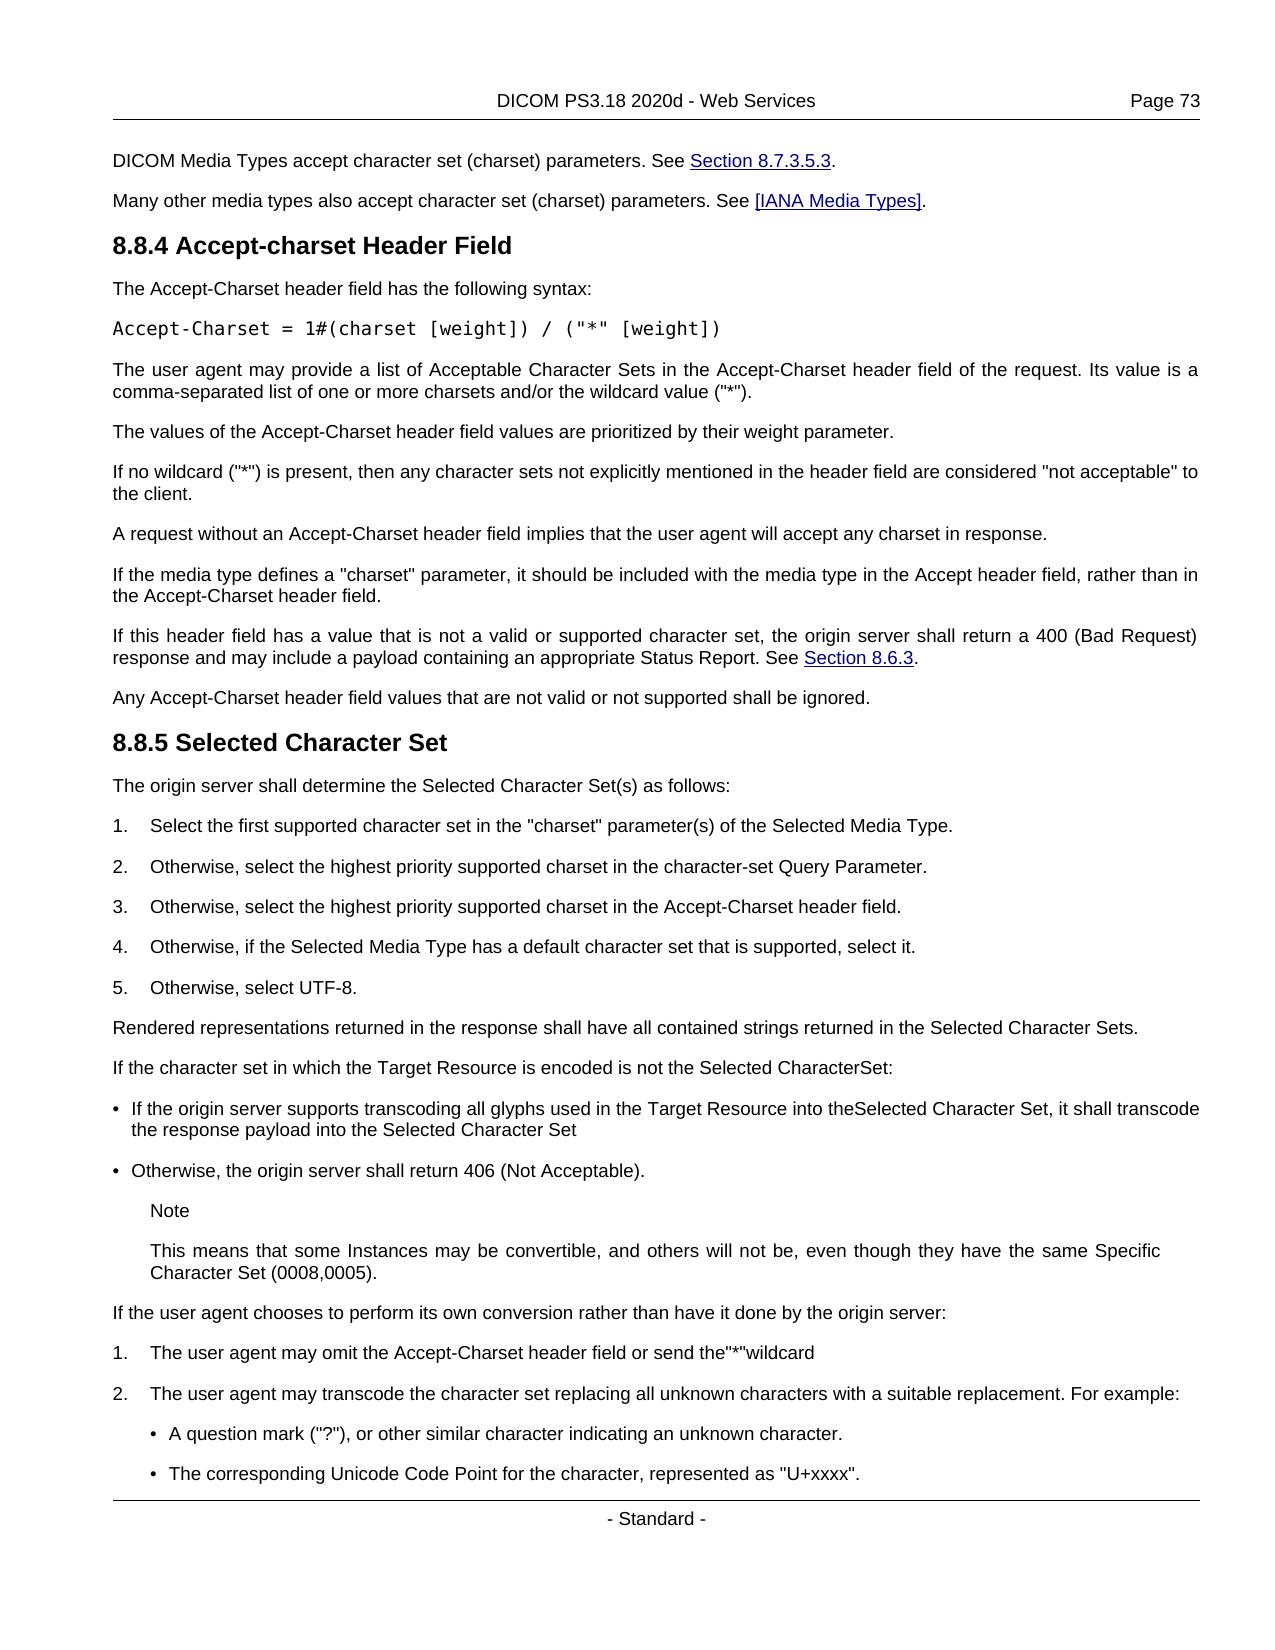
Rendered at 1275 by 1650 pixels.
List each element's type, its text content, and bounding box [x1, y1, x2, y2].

text • A question mark ("?"), or other similar character indicating an unknown character. [150, 1423, 1200, 1444]
text Accept-Charset = 1#(charset [weight]) / ("*" [weight]) [112, 318, 1200, 340]
text A request without an Accept-Charset header field implies that the user agent will accept any charset in response. [112, 523, 1200, 545]
text If this header field has a value that is not a valid or supported character set, the origin server shall return a 400 (Bad Request) response and may include a payload containing an appropriate Status Report. See Section 8.6.3. [112, 625, 1200, 668]
text Note [150, 1200, 1162, 1221]
text 1. The user agent may omit the Accept-Charset header field or send the"*"wildcard [112, 1342, 1200, 1364]
text If the media type defines a "charset" parameter, it should be included with the media type in the Accept header field, rather than in the Accept-Charset header field. [112, 563, 1200, 607]
text If the character set in which the Target Resource is encoded is not the Selected CharacterSet: [112, 1057, 1200, 1079]
text 8.8.4 Accept-charset Header Field [112, 231, 1200, 259]
text If no wildcard ("*") is present, then any character sets not explicitly mentioned in the header field are considered "not acceptable" to the client. [112, 461, 1200, 504]
text • Otherwise, the origin server shall return 406 (Not Acceptable). [112, 1159, 1200, 1181]
text The user agent may provide a list of Acceptable Character Sets in the Accept-Charset header field of the request. Its value is a comma-separated list of one or more charsets and/or the wildcard value ("*"). [112, 359, 1200, 402]
text 8.8.5 Selected Character Set [112, 727, 1200, 756]
text Rendered representations returned in the response shall have all contained strings returned in the Selected Character Sets. [112, 1017, 1200, 1038]
text 2. The user agent may transcode the character set replacing all unknown characters with a suitable replacement. For example: [112, 1382, 1200, 1404]
text DICOM Media Types accept character set (charset) parameters. See Section 8.7.3.5.3. [112, 150, 1200, 172]
text • The corresponding Unicode Code Point for the character, represented as "U+xxxx". [150, 1463, 1200, 1485]
text Any Accept-Charset header field values that are not valid or not supported shall be ignored. [112, 687, 1200, 709]
text The Accept-Charset header field has the following syntax: [112, 278, 1200, 300]
text 5. Otherwise, select UTF-8. [112, 977, 1200, 998]
text This means that some Instances may be convertible, and others will not be, even though they have the same Specific Character Set (0008,0005). [150, 1240, 1162, 1283]
text 3. Otherwise, select the highest priority supported charset in the Accept-Charset header field. [112, 896, 1200, 917]
text The values of the Accept-Charset header field values are prioritized by their weight parameter. [112, 421, 1200, 442]
text 4. Otherwise, if the Selected Media Type has a default character set that is supported, select it. [112, 936, 1200, 958]
text Many other media types also accept character set (charset) parameters. See [IANA Media Types]. [112, 190, 1200, 212]
text The origin server shall determine the Selected Character Set(s) as follows: [112, 775, 1200, 797]
text 1. Select the first supported character set in the "charset" parameter(s) of the Selected Media Type. [112, 815, 1200, 837]
text 2. Otherwise, select the highest priority supported charset in the character-set Query Parameter. [112, 856, 1200, 877]
text • If the origin server supports transcoding all glyphs used in the Target Resource into theSelected Character Set, it shall transcode the response payload into the Selected Character Set [112, 1097, 1200, 1141]
text If the user agent chooses to perform its own conversion rather than have it done by the origin server: [112, 1302, 1200, 1323]
